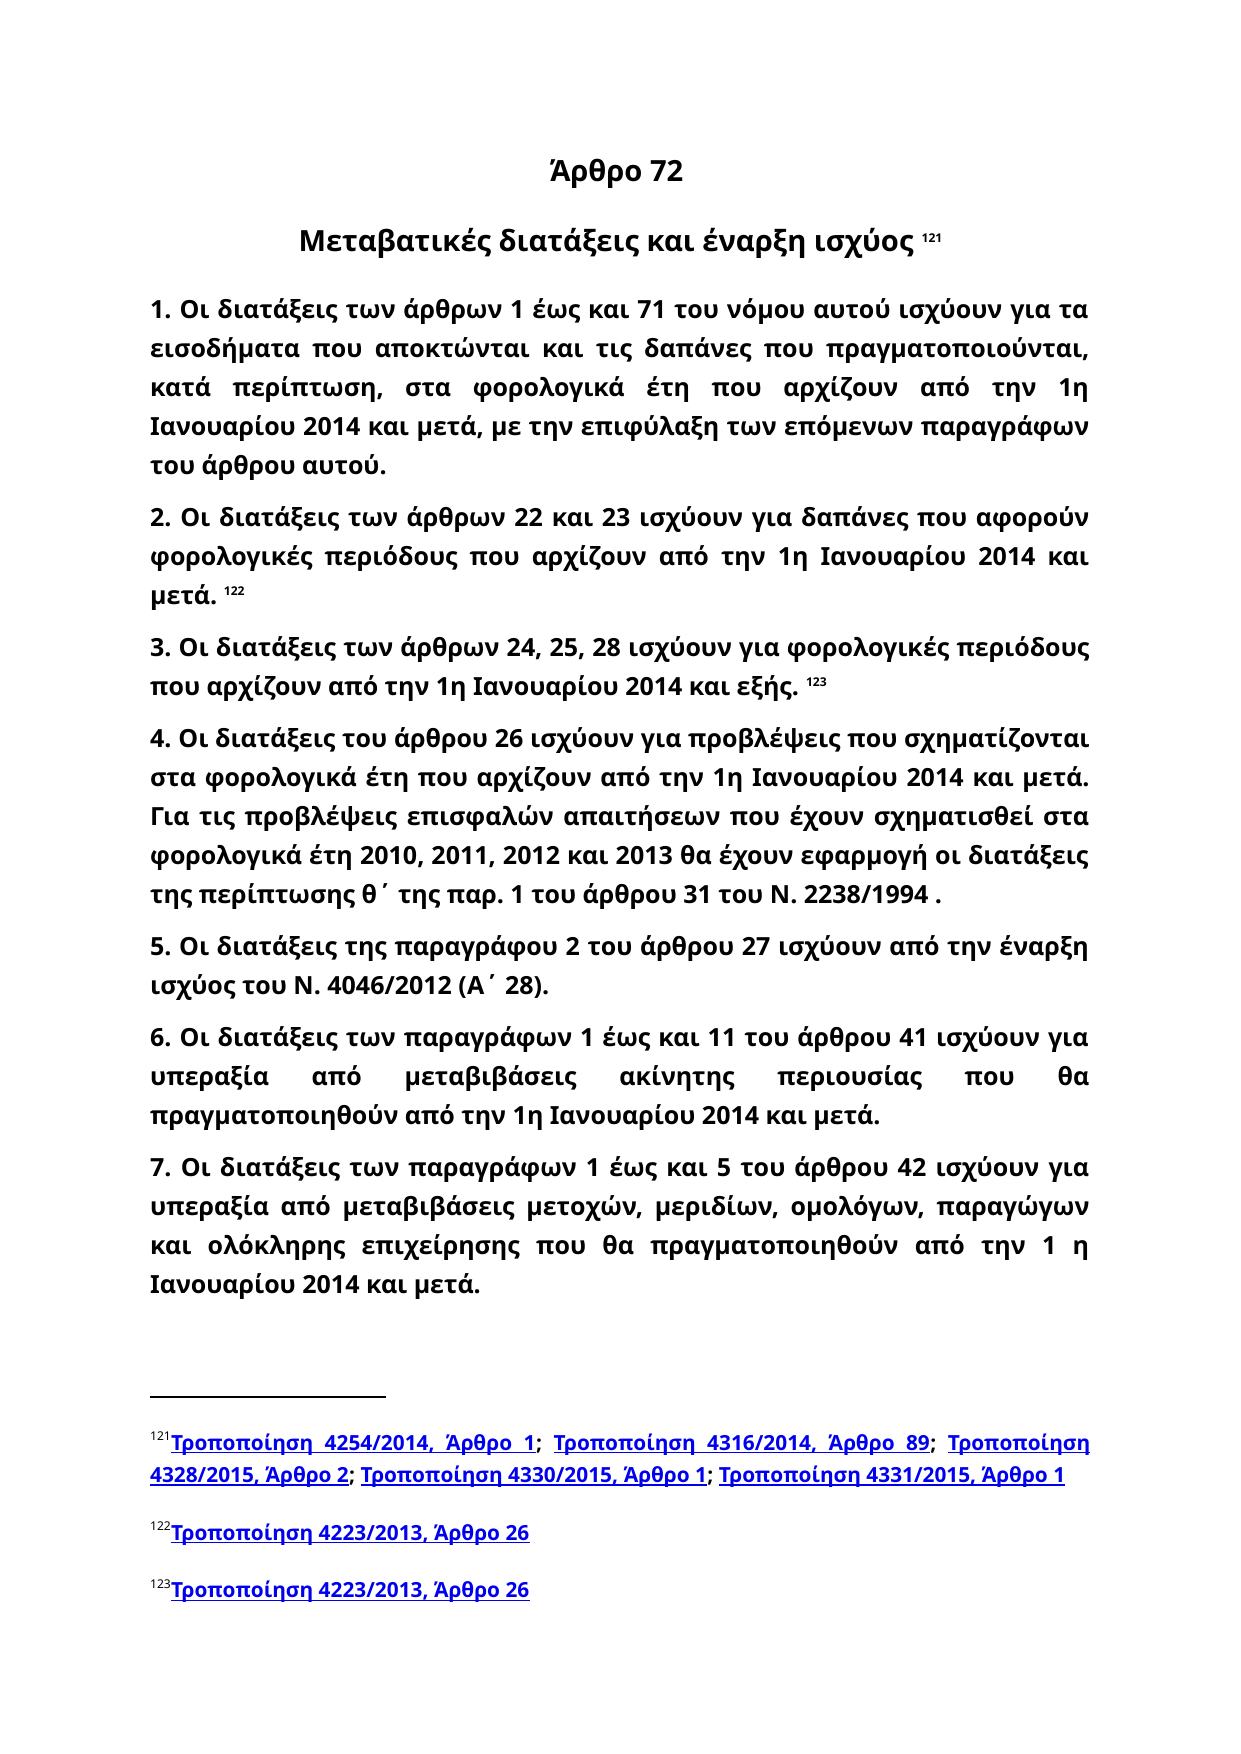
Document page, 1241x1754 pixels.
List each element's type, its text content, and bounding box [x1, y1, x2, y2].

subtitle Μεταβατικές διατάξεις και έναρξη ισχύος [150, 221, 1090, 260]
text 4. Οι διατάξεις του άρθρου 26 ισχύουν για προβλέψεις που σχηματίζονται στα φορολογικά έτη που αρχίζουν από την 1η Ιανουαρίου 2014 και μετά. Για τις προβλέψεις επισφαλών απαιτήσεων που έχουν σχηματισθεί στα φορολογικά έτη 2010, 2011, 2012 και 2013 θα έχουν εφαρμογή οι διατάξεις της περίπτωσης θ΄ της παρ. 1 του άρθρου 31 του Ν. 2238/1994 . [150, 720, 1090, 911]
text 6. Οι διατάξεις των παραγράφων 1 έως και 11 του άρθρου 41 ισχύουν για υπεραξία από μεταβιβάσεις ακίνητης περιουσίας που θα πραγματοποιηθούν από την 1η Ιανουαρίου 2014 και μετά. [150, 1019, 1090, 1132]
text Τροποποίηση 4254/2014, Άρθρο 1; Τροποποίηση 4316/2014, Άρθρο 89; Τροποποίηση 4328/2015, Άρθρο 2; Τροποποίηση 4330/2015, Άρθρο 1; Τροποποίηση 4331/2015, Άρθρο 1 [150, 1428, 1090, 1489]
text Τροποποίηση 4223/2013, Άρθρο 26 [150, 1576, 1090, 1604]
subtitle Άρθρο 72 [150, 150, 1090, 190]
text 3. Οι διατάξεις των άρθρων 24, 25, 28 ισχύουν για φορολογικές περιόδους που αρχίζουν από την 1η Ιανουαρίου 2014 και εξής. [150, 629, 1090, 703]
text 5. Οι διατάξεις της παραγράφου 2 του άρθρου 27 ισχύουν από την έναρξη ισχύος του Ν. 4046/2012 (Α΄ 28). [150, 929, 1090, 1002]
text Τροποποίηση 4223/2013, Άρθρο 26 [150, 1518, 1090, 1546]
text 1. Οι διατάξεις των άρθρων 1 έως και 71 του νόμου αυτού ισχύουν για τα εισοδήματα που αποκτώνται και τις δαπάνες που πραγματοποιούνται, κατά περίπτωση, στα φορολογικά έτη που αρχίζουν από την 1η Ιανουαρίου 2014 και μετά, με την επιφύλαξη των επόμενων παραγράφων του άρθρου αυτού. [150, 291, 1090, 482]
text 7. Οι διατάξεις των παραγράφων 1 έως και 5 του άρθρου 42 ισχύουν για υπεραξία από μεταβιβάσεις μετοχών, μεριδίων, ομολόγων, παραγώγων και ολόκληρης επιχείρησης που θα πραγματοποιηθούν από την 1 η Ιανουαρίου 2014 και μετά. [150, 1149, 1090, 1301]
text 2. Οι διατάξεις των άρθρων 22 και 23 ισχύουν για δαπάνες που αφορούν φορολογικές περιόδους που αρχίζουν από την 1η Ιανουαρίου 2014 και μετά. [150, 499, 1090, 612]
